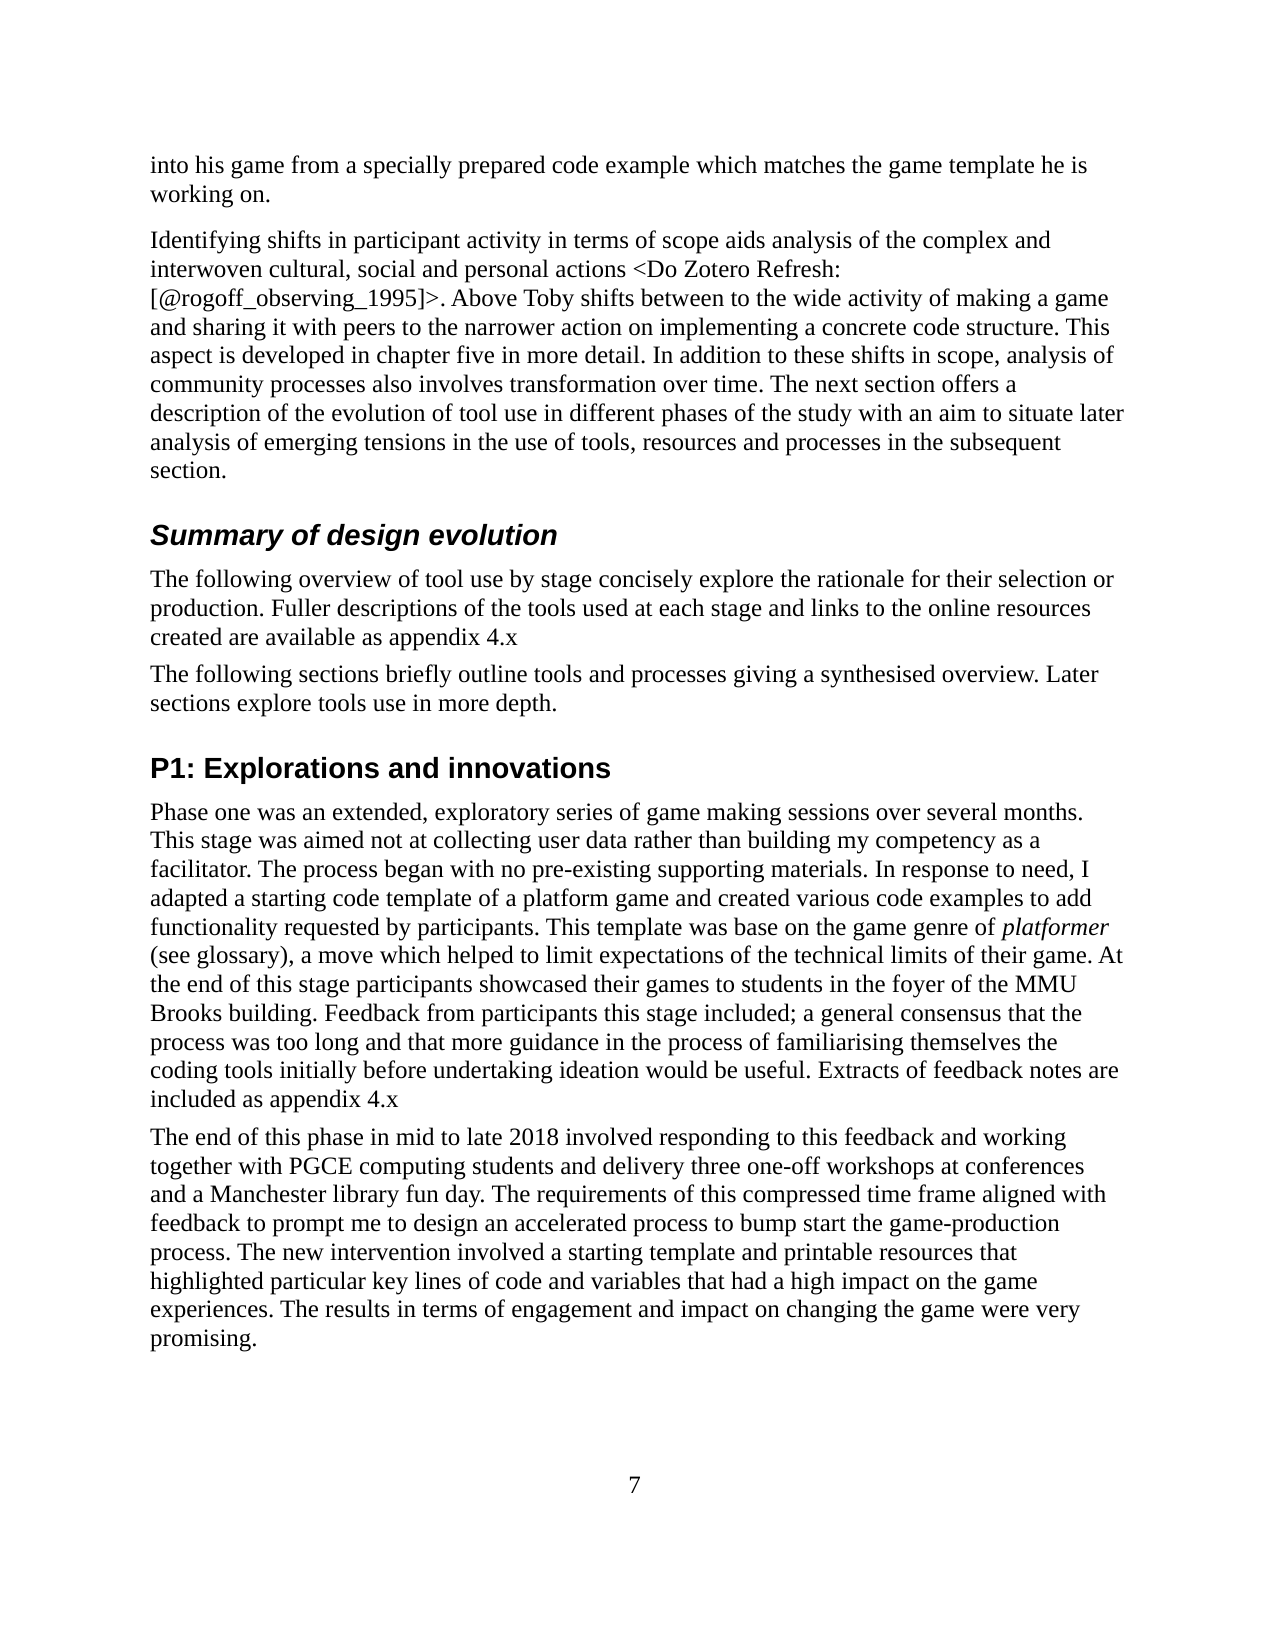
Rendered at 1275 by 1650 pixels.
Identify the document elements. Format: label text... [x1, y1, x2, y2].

subtitle Summary of design evolution [150, 518, 1125, 552]
text The end of this phase in mid to late 2018 involved responding to this feedback and working together with PGCE computing students and delivery three one-off workshops at conferences and a Manchester library fun day. The requirements of this compressed time frame aligned with feedback to prompt me to design an accelerated process to bump start the game-production process. The new intervention involved a starting template and printable resources that highlighted particular key lines of code and variables that had a high impact on the game experiences. The results in terms of engagement and impact on changing the game were very promising. [150, 1122, 1125, 1352]
text Identifying shifts in participant activity in terms of scope aids analysis of the complex and interwoven cultural, social and personal actions <Do Zotero Refresh: [@rogoff_observing_1995]>. Above Toby shifts between to the wide activity of making a game and sharing it with peers to the narrower action on implementing a concrete code structure. This aspect is developed in chapter five in more detail. In addition to these shifts in scope, analysis of community processes also involves transformation over time. The next section offers a description of the evolution of tool use in different phases of the study with an aim to situate later analysis of emerging tensions in the use of tools, resources and processes in the subsequent section. [150, 225, 1125, 484]
text into his game from a specially prepared code example which matches the game template he is working on. [150, 150, 1125, 207]
subtitle P1: Explorations and innovations [150, 751, 1125, 784]
text The following sections briefly outline tools and processes giving a synthesised overview. Later sections explore tools use in more depth. [150, 659, 1125, 717]
text Phase one was an extended, exploratory series of game making sessions over several months. This stage was aimed not at collecting user data rather than building my competency as a facilitator. The process began with no pre-existing supporting materials. In response to need, I adapted a starting code template of a platform game and created various code examples to add functionality requested by participants. This template was base on the game genre of platformer (see glossary), a move which helped to limit expectations of the technical limits of their game. At the end of this stage participants showcased their games to students in the foyer of the MMU Brooks building. Feedback from participants this stage included; a general consensus that the process was too long and that more guidance in the process of familiarising themselves the coding tools initially before undertaking ideation would be useful. Extracts of feedback notes are included as appendix 4.x [150, 797, 1125, 1113]
text The following overview of tool use by stage concisely explore the rationale for their selection or production. Fuller descriptions of the tools used at each stage and links to the online resources created are available as appendix 4.x [150, 564, 1125, 650]
